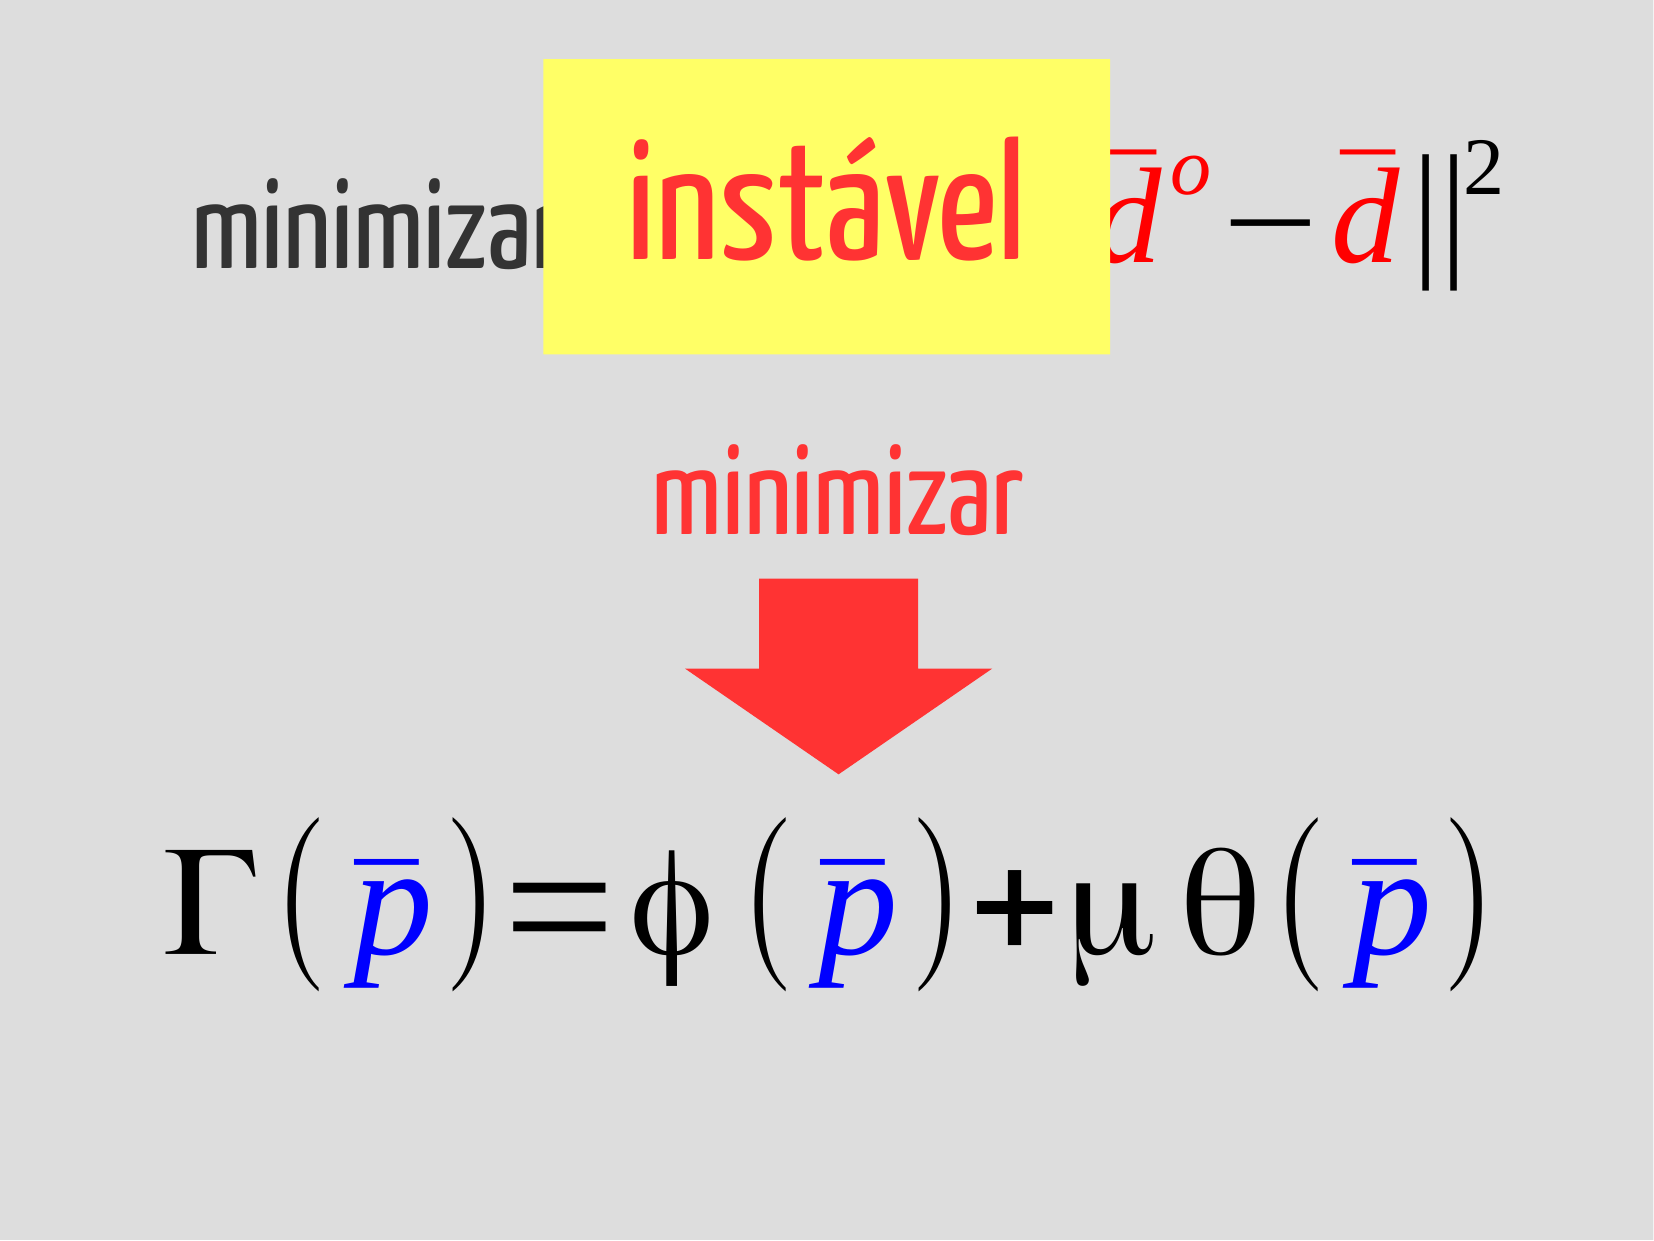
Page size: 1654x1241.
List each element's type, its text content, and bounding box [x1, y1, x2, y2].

text_box [543, 59, 1111, 355]
title minimizar [153, 129, 543, 308]
chart [151, 809, 1503, 1001]
title instável [602, 79, 1052, 302]
text_box [685, 578, 993, 775]
chart [1111, 120, 1512, 301]
title minimizar [614, 395, 1063, 574]
